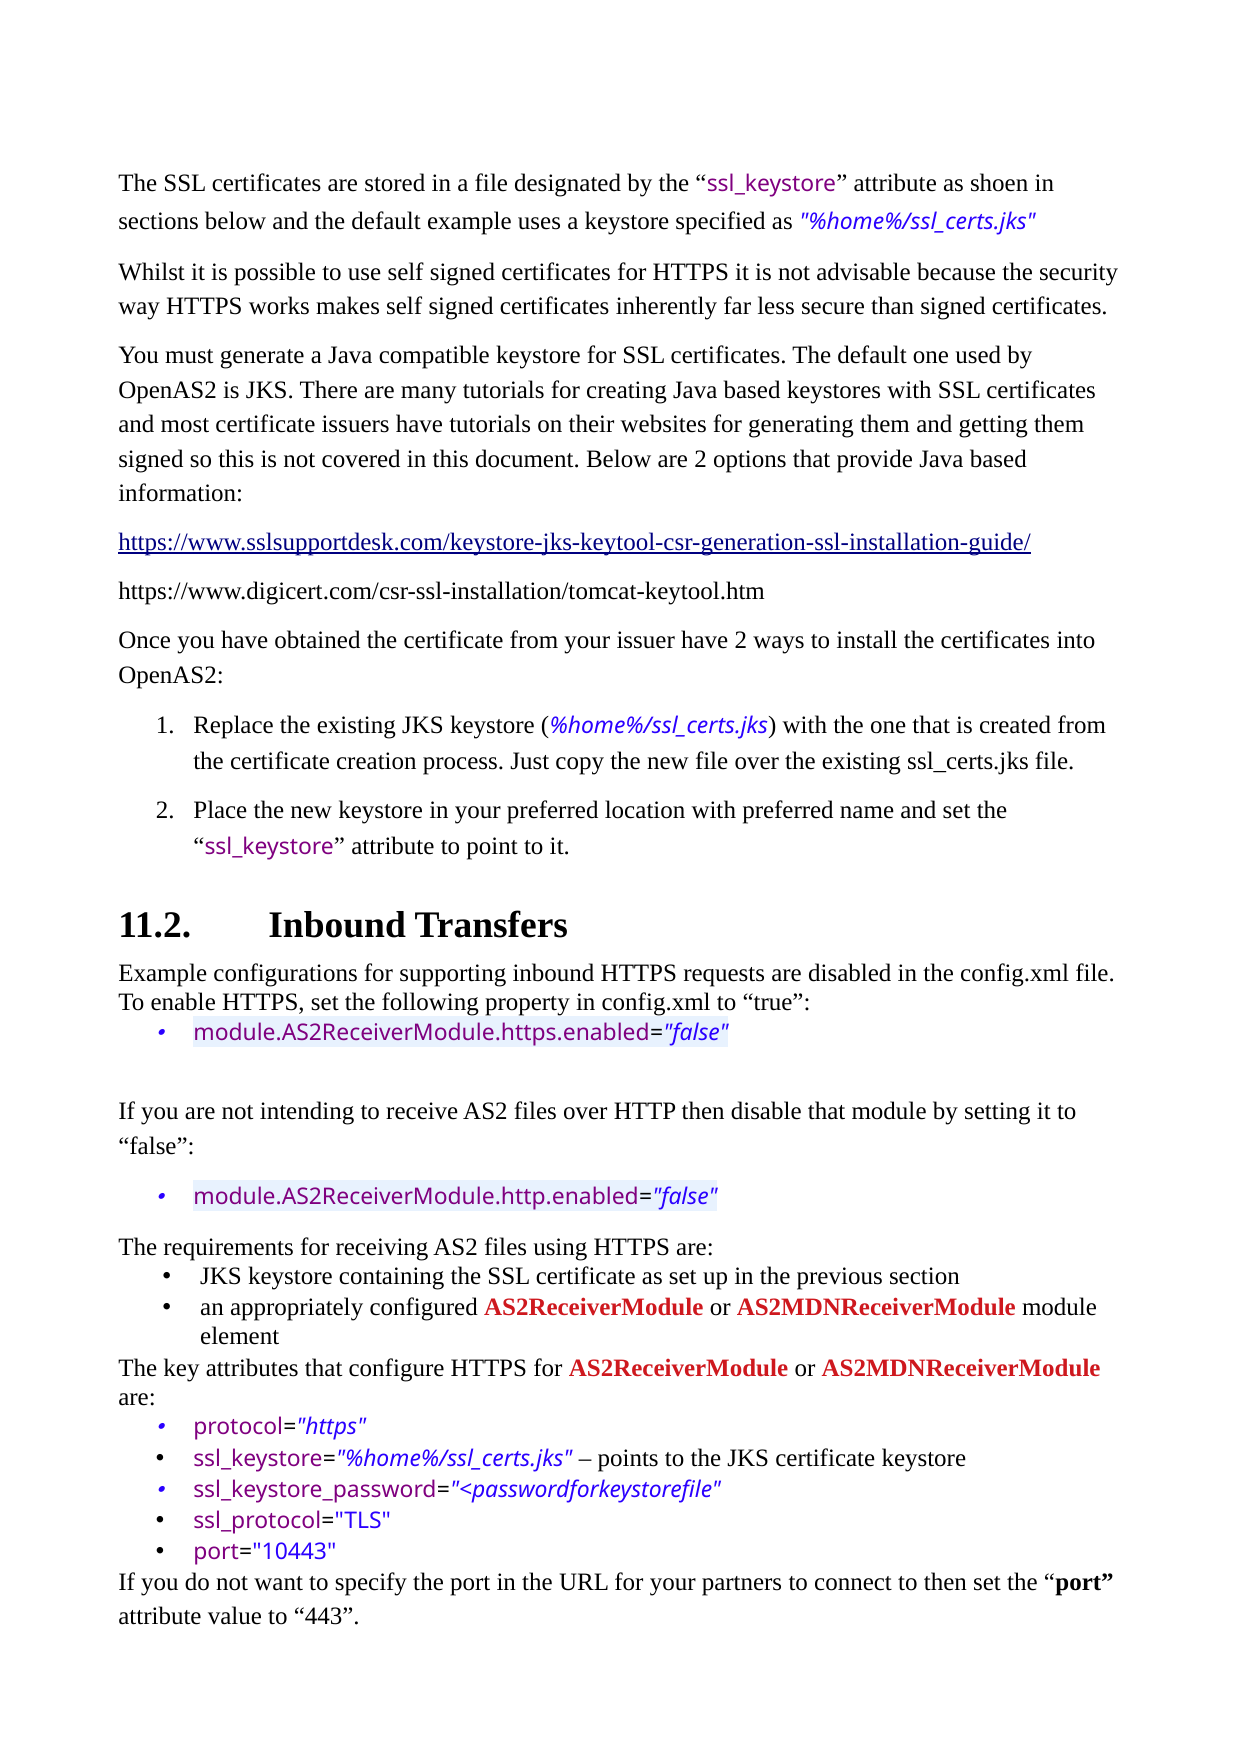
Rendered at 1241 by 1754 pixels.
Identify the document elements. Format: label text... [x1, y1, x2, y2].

list ssl_keystore_password="<passwordforkeystorefile" [156, 1473, 1122, 1504]
list ssl_keystore="%home%/ssl_certs.jks" – points to the JKS certificate keystore [156, 1442, 1122, 1473]
text https://www.sslsupportdesk.com/keystore-jks-keytool-csr-generation-ssl-installation-guide/ [118, 527, 1122, 556]
text Whilst it is possible to use self signed certificates for HTTPS it is not advisable because the security way HTTPS works makes self signed certificates inherently far less secure than signed certificates. [118, 257, 1122, 320]
text If you do not want to specify the port in the URL for your partners to connect to then set the “port” attribute value to “443”. [118, 1567, 1122, 1630]
text If you are not intending to receive AS2 files over HTTP then disable that module by setting it to “false”: [118, 1096, 1122, 1159]
list Replace the existing JKS keystore (%home%/ssl_certs.jks) with the one that is created from the certificate creation process. Just copy the new file over the existing ssl_certs.jks file. [156, 709, 1122, 775]
text You must generate a Java compatible keystore for SSL certificates. The default one used by OpenAS2 is JKS. There are many tutorials for creating Java based keystores with SSL certificates and most certificate issuers have tutorials on their websites for generating them and getting them signed so this is not covered in this document. Below are 2 options that provide Java based information: [118, 340, 1122, 507]
text Once you have obtained the certificate from your issuer have 2 ways to install the certificates into OpenAS2: [118, 625, 1122, 689]
list JKS keystore containing the SSL certificate as set up in the previous section [162, 1261, 1122, 1289]
list an appropriately configured AS2ReceiverModule or AS2MDNReceiverModule module element [162, 1292, 1122, 1350]
text https://www.digicert.com/csr-ssl-installation/tomcat-keytool.htm [118, 576, 1122, 605]
text The requirements for receiving AS2 files using HTTPS are: [118, 1232, 1122, 1261]
list port="10443" [156, 1535, 1122, 1567]
text The SSL certificates are stored in a file designated by the “ssl_keystore” attribute as shoen in sections below and the default example uses a keystore specified as "%home%/ssl_certs.jks" [118, 167, 1122, 236]
list module.AS2ReceiverModule.http.enabled="false" [156, 1180, 1122, 1211]
list ssl_protocol="TLS" [156, 1504, 1122, 1535]
list protocol="https" [156, 1410, 1122, 1442]
subtitle Inbound Transfers [118, 903, 1122, 946]
list module.AS2ReceiverModule.https.enabled="false" [156, 1016, 1122, 1047]
list Place the new keystore in your preferred location with preferred name and set the “ssl_keystore” attribute to point to it. [156, 795, 1122, 861]
text The key attributes that configure HTTPS for AS2ReceiverModule or AS2MDNReceiverModule are: [118, 1353, 1122, 1410]
text Example configurations for supporting inbound HTTPS requests are disabled in the config.xml file. To enable HTTPS, set the following property in config.xml to “true”: [118, 958, 1122, 1016]
